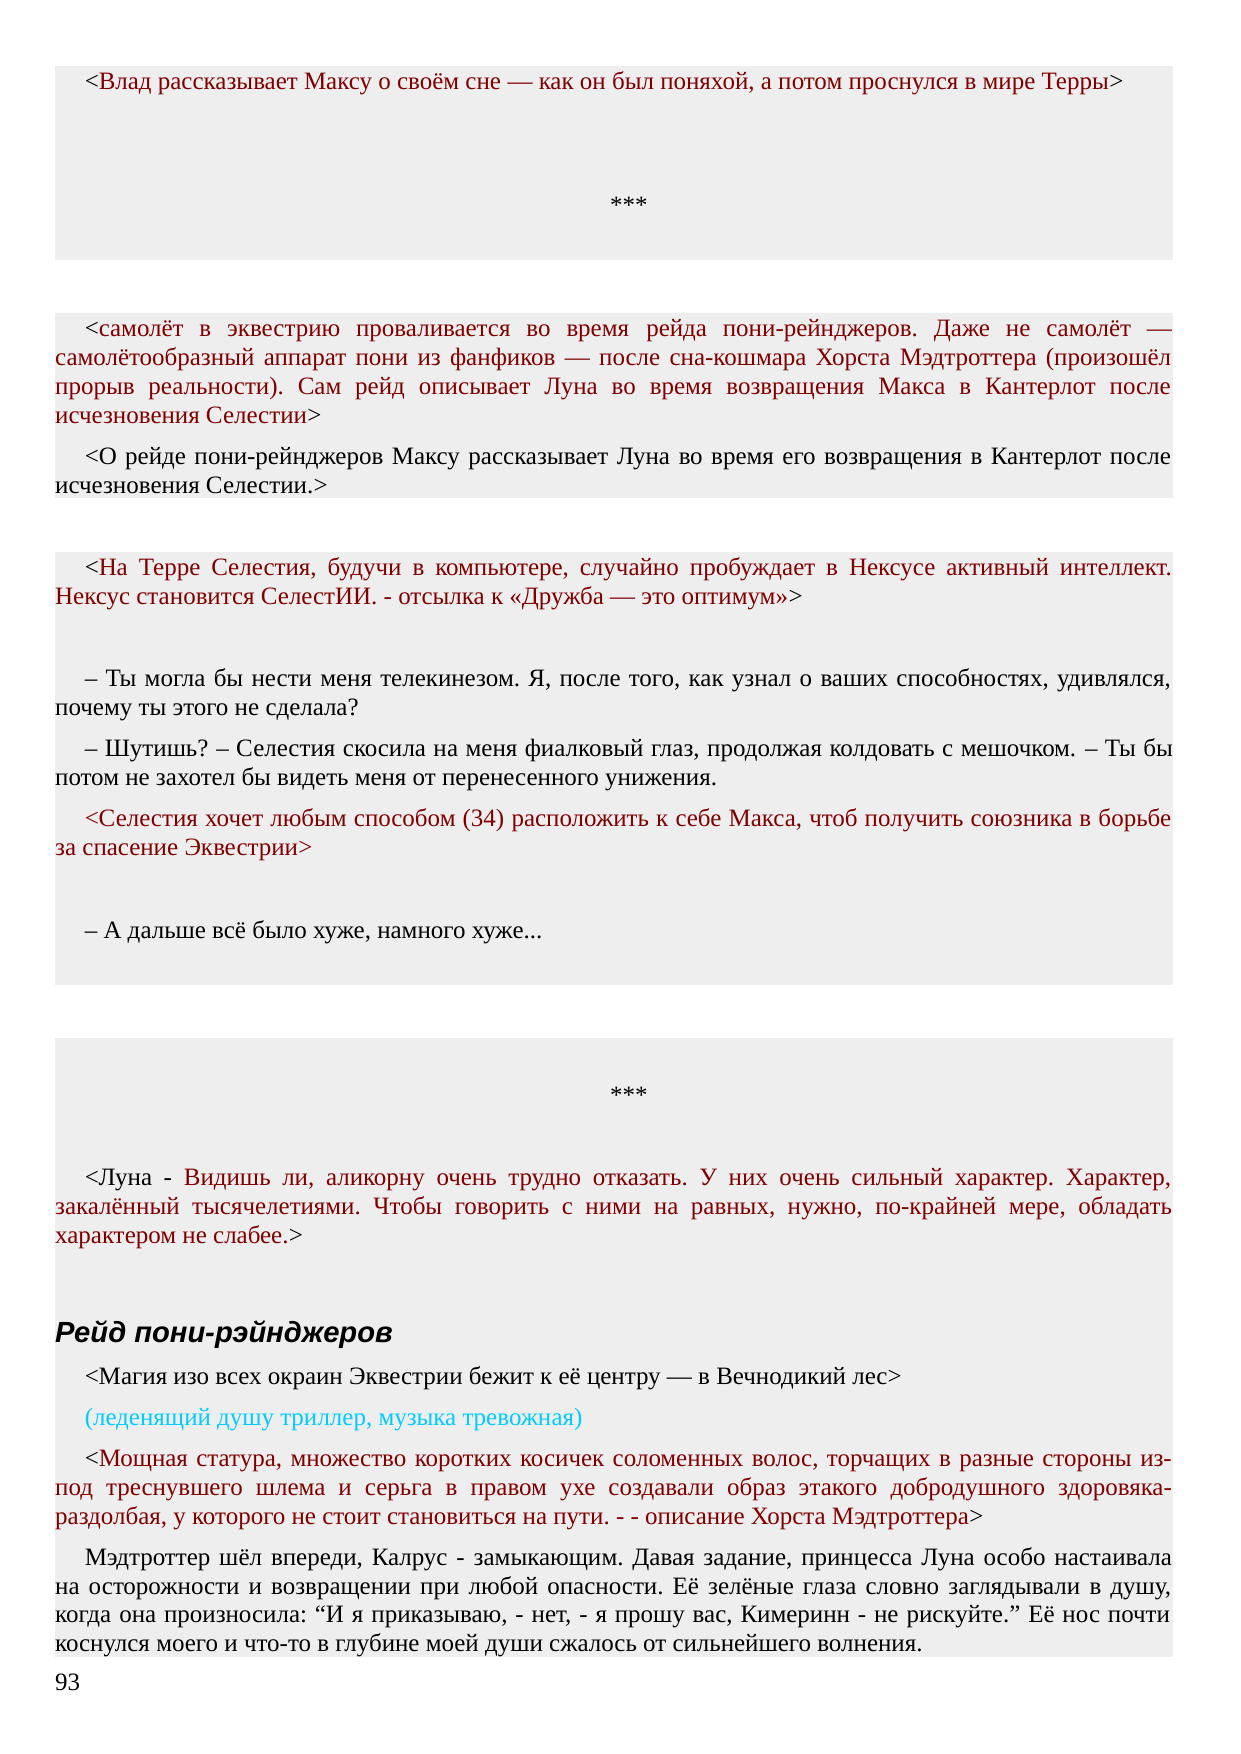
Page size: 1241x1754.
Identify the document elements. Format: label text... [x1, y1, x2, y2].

text <Влад рассказывает Максу о своём сне — как он был поняхой, а потом проснулся в мире Терры> [55, 66, 1173, 95]
text <Магия изо всех окраин Эквестрии бежит к её центру — в Вечнодикий лес> [55, 1361, 1173, 1389]
text Мэдтроттер шёл впереди, Калрус - замыкающим. Давая задание, принцесса Луна особо настаивала на осторожности и возвращении при любой опасности. Её зелёные глаза словно заглядывали в душу, когда она произносила: “И я приказываю, - нет, - я прошу вас, Кимеринн - не рискуйте.” Её нос почти коснулся моего и что-то в глубине моей души сжалось от сильнейшего волнения. [55, 1542, 1173, 1657]
text <Луна - Видишь ли, аликорну очень трудно отказать. У них очень сильный характер. Характер, закалённый тысячелетиями. Чтобы говорить с ними на равных, нужно, по-крайней мере, обладать характером не слабее.> [55, 1162, 1173, 1248]
text – А дальше всё было хуже, намного хуже... [55, 915, 1173, 943]
text <О рейде пони-рейнджеров Максу рассказывает Луна во время его возвращения в Кантерлот после исчезновения Селестии.> [55, 441, 1173, 498]
text <самолёт в эквестрию проваливается во время рейда пони-рейнджеров. Даже не самолёт — самолётообразный аппарат пони из фанфиков — после сна-кошмара Хорста Мэдтроттера (произошёл прорыв реальности). Сам рейд описывает Луна во время возвращения Макса в Кантерлот после исчезновения Селестии> [55, 313, 1173, 428]
subtitle Рейд пони-рэйнджеров [55, 1315, 1173, 1348]
text – Шутишь? – Селестия скосила на меня фиалковый глаз, продолжая колдовать с мешочком. – Ты бы потом не захотел бы видеть меня от перенесенного унижения. [55, 733, 1173, 791]
text *** [55, 1080, 1173, 1108]
text <Селестия хочет любым способом (34) расположить к себе Макса, чтоб получить союзника в борьбе за спасение Эквестрии> [55, 803, 1173, 861]
text – Ты могла бы нести меня телекинезом. Я, после того, как узнал о ваших способностях, удивлялся, почему ты этого не сделала? [55, 663, 1173, 721]
text <На Терре Селестия, будучи в компьютере, случайно пробуждает в Нексусе активный интеллект. Нексус становится СелестИИ. - отсылка к «Дружба — это оптимум»> [55, 552, 1173, 610]
text <Мощная статура, множество коротких косичек соломенных волос, торчащих в разные стороны из-под треснувшего шлема и серьга в правом ухе создавали образ этакого добродушного здоровяка-раздолбая, у которого не стоит становиться на пути. - - описание Хорста Мэдтроттера> [55, 1443, 1173, 1529]
text *** [55, 190, 1173, 218]
text (леденящий душу триллер, музыка тревожная) [55, 1402, 1173, 1431]
